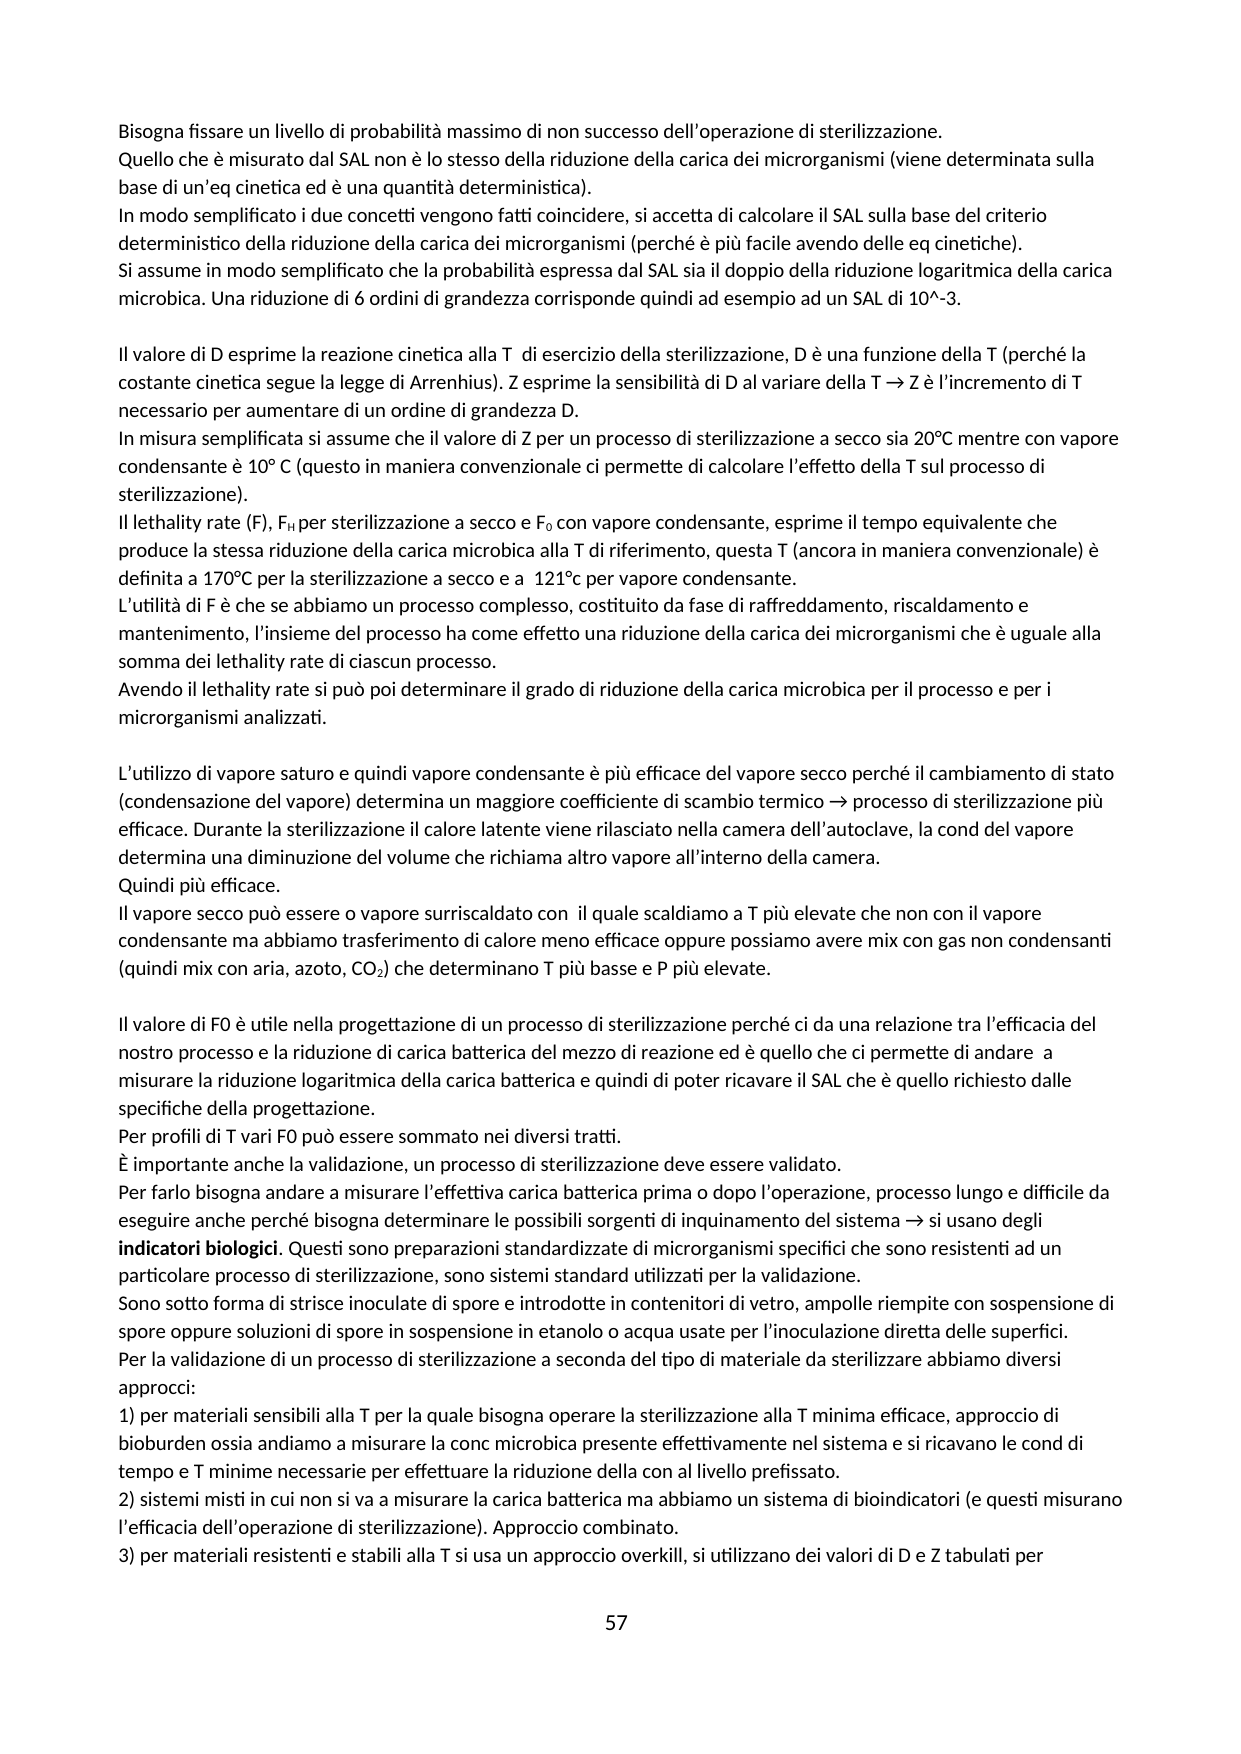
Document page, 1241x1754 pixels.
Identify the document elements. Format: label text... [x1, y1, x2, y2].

text Bisogna fissare un livello di probabilità massimo di non successo dell’operazione di sterilizzazione. Quello che è misurato dal SAL non è lo stesso della riduzione della carica dei microrganismi (viene determinata sulla base di un’eq cinetica ed è una quantità deterministica). In modo semplificato i due concetti vengono fatti coincidere, si accetta di calcolare il SAL sulla base del criterio deterministico della riduzione della carica dei microrganismi (perché è più facile avendo delle eq cinetiche). Si assume in modo semplificato che la probabilità espressa dal SAL sia il doppio della riduzione logaritmica della carica microbica. Una riduzione di 6 ordini di grandezza corrisponde quindi ad esempio ad un SAL di 10^-3. Il valore di D esprime la reazione cinetica alla T di esercizio della sterilizzazione, D è una funzione della T (perché la costante cinetica segue la legge di Arrenhius). Z esprime la sensibilità di D al variare della T → Z è l’incremento di T necessario per aumentare di un ordine di grandezza D. In misura semplificata si assume che il valore di Z per un processo di sterilizzazione a secco sia 20°C mentre con vapore condensante è 10° C (questo in maniera convenzionale ci permette di calcolare l’effetto della T sul processo di sterilizzazione). Il lethality rate (F), FH per sterilizzazione a secco e F0 con vapore condensante, esprime il tempo equivalente che produce la stessa riduzione della carica microbica alla T di riferimento, questa T (ancora in maniera convenzionale) è definita a 170°C per la sterilizzazione a secco e a 121°c per vapore condensante. L’utilità di F è che se abbiamo un processo complesso, costituito da fase di raffreddamento, riscaldamento e mantenimento, l’insieme del processo ha come effetto una riduzione della carica dei microrganismi che è uguale alla somma dei lethality rate di ciascun processo. Avendo il lethality rate si può poi determinare il grado di riduzione della carica microbica per il processo e per i microrganismi analizzati. L’utilizzo di vapore saturo e quindi vapore condensante è più efficace del vapore secco perché il cambiamento di stato (condensazione del vapore) determina un maggiore coefficiente di scambio termico → processo di sterilizzazione più efficace. Durante la sterilizzazione il calore latente viene rilasciato nella camera dell’autoclave, la cond del vapore determina una diminuzione del volume che richiama altro vapore all’interno della camera. Quindi più efficace. Il vapore secco può essere o vapore surriscaldato con il quale scaldiamo a T più elevate che non con il vapore condensante ma abbiamo trasferimento di calore meno efficace oppure possiamo avere mix con gas non condensanti (quindi mix con aria, azoto, CO2) che determinano T più basse e P più elevate. Il valore di F0 è utile nella progettazione di un processo di sterilizzazione perché ci da una relazione tra l’efficacia del nostro processo e la riduzione di carica batterica del mezzo di reazione ed è quello che ci permette di andare a misurare la riduzione logaritmica della carica batterica e quindi di poter ricavare il SAL che è quello richiesto dalle specifiche della progettazione. Per profili di T vari F0 può essere sommato nei diversi tratti. È importante anche la validazione, un processo di sterilizzazione deve essere validato. Per farlo bisogna andare a misurare l’effettiva carica batterica prima o dopo l’operazione, processo lungo e difficile da eseguire anche perché bisogna determinare le possibili sorgenti di inquinamento del sistema → si usano degli indicatori biologici. Questi sono preparazioni standardizzate di microrganismi specifici che sono resistenti ad un particolare processo di sterilizzazione, sono sistemi standard utilizzati per la validazione. Sono sotto forma di strisce inoculate di spore e introdotte in contenitori di vetro, ampolle riempite con sospensione di spore oppure soluzioni di spore in sospensione in etanolo o acqua usate per l’inoculazione diretta delle superfici. Per la validazione di un processo di sterilizzazione a seconda del tipo di materiale da sterilizzare abbiamo diversi approcci: 1) per materiali sensibili alla T per la quale bisogna operare la sterilizzazione alla T minima efficace, approccio di bioburden ossia andiamo a misurare la conc microbica presente effettivamente nel sistema e si ricavano le cond di tempo e T minime necessarie per effettuare la riduzione della con al livello prefissato. 2) sistemi misti in cui non si va a misurare la carica batterica ma abbiamo un sistema di bioindicatori (e questi misurano l’efficacia dell’operazione di sterilizzazione). Approccio combinato. 3) per materiali resistenti e stabili alla T si usa un approccio overkill, si utilizzano dei valori di D e Z tabulati per [118, 118, 1124, 1567]
